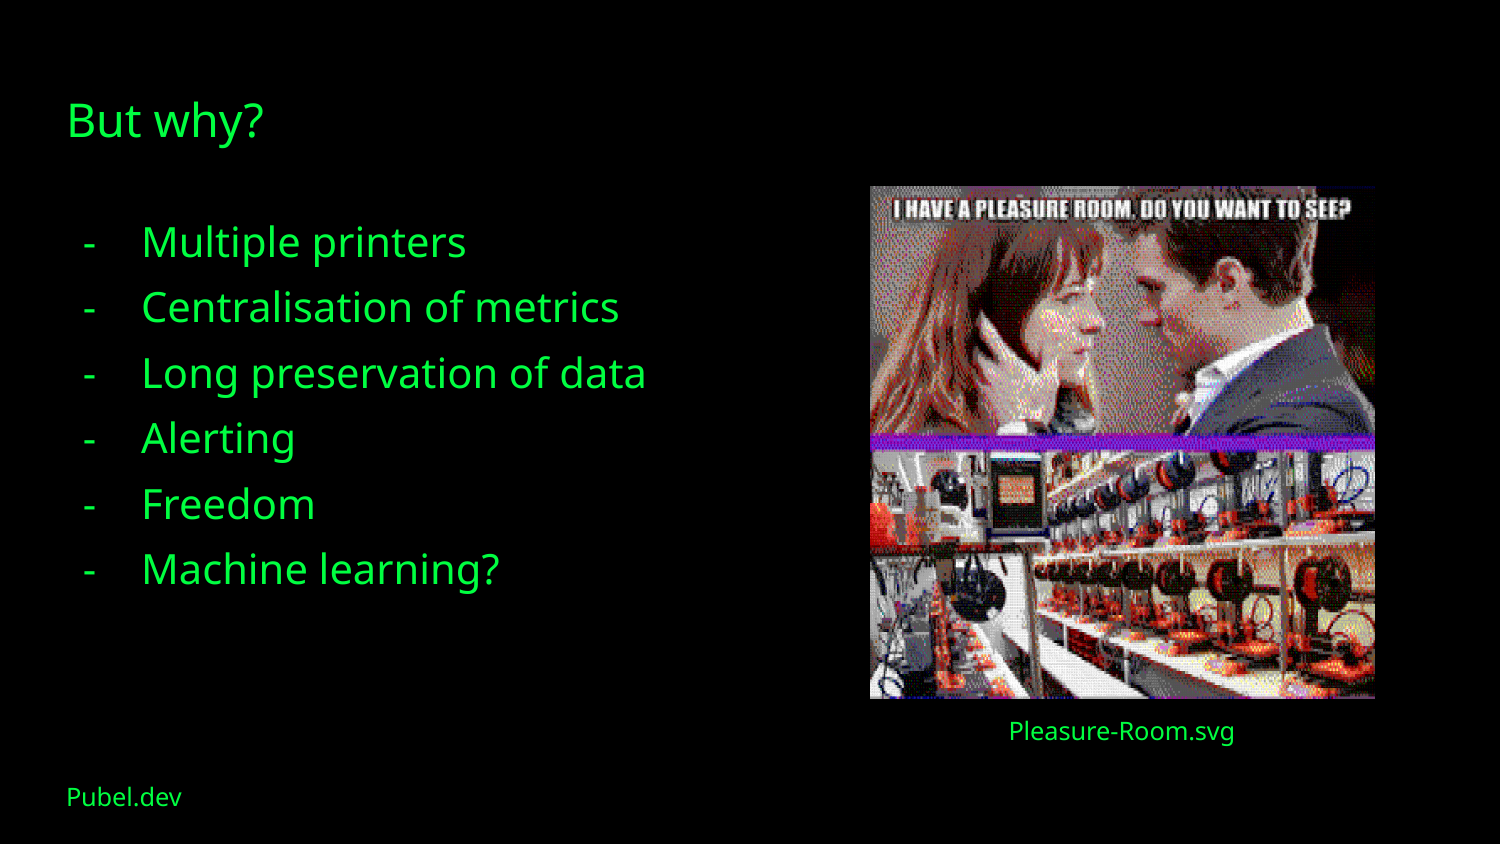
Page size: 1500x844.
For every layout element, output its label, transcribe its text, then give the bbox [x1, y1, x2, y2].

picture [870, 186, 1375, 699]
slide_number Pubel.dev [51, 764, 359, 830]
list Multiple printers Centralisation of metrics Long preservation of data Alerting Freedom Machine learning? [51, 189, 708, 750]
title But why? [51, 72, 1449, 167]
slide_number Pleasure-Room.svg [968, 698, 1276, 764]
